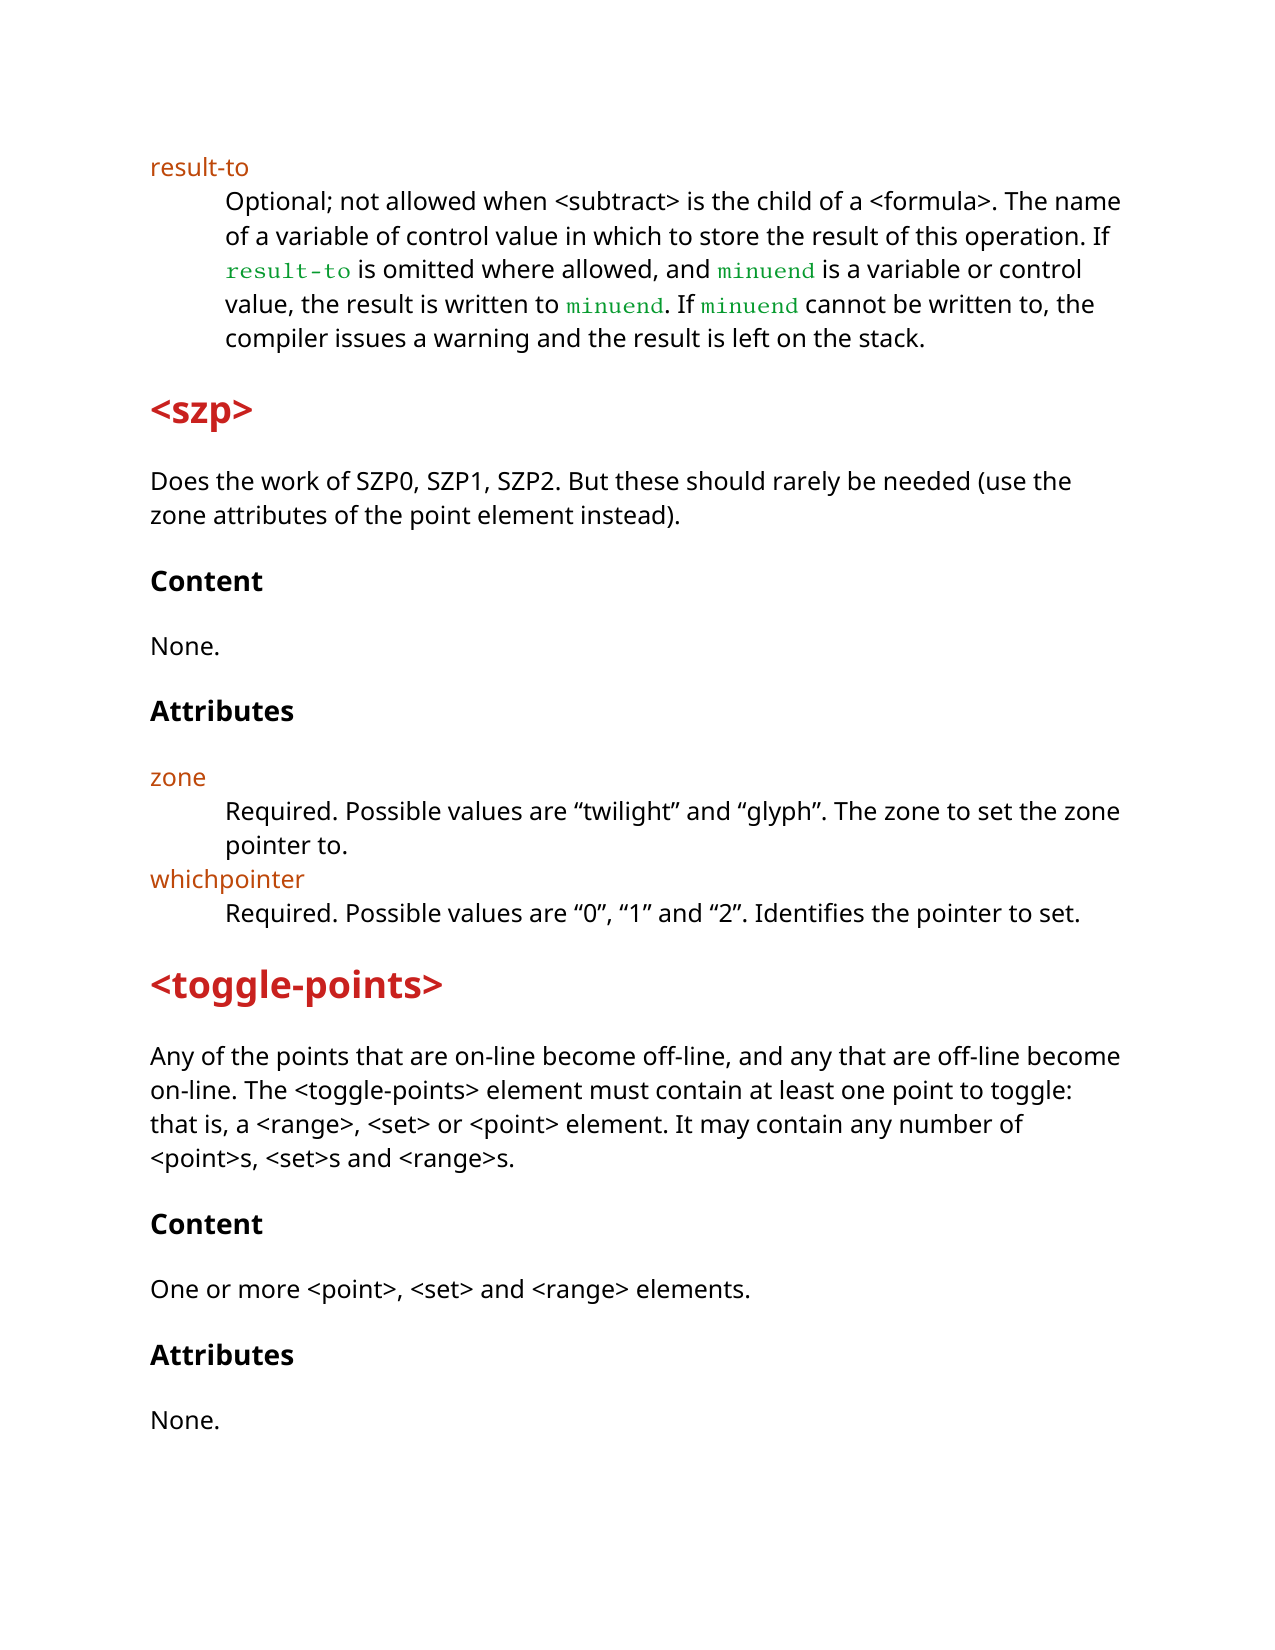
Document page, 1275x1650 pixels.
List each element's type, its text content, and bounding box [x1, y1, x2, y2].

text whichpointer [150, 861, 1125, 896]
text zone [150, 759, 1125, 793]
text Required. Possible values are “twilight” and “glyph”. The zone to set the zone pointer to. [225, 793, 1125, 861]
subtitle <toggle-points> [150, 959, 1125, 1010]
text Optional; not allowed when <subtract> is the child of a <formula>. The name of a variable of control value in which to store the result of this operation. If result-to is omitted where allowed, and minuend is a variable or control value, the result is written to minuend. If minuend cannot be written to, the compiler issues a warning and the result is left on the stack. [225, 184, 1125, 354]
text Required. Possible values are “0”, “1” and “2”. Identifies the pointer to set. [225, 896, 1125, 929]
text Any of the points that are on-line become off-line, and any that are off-line become on-line. The <toggle-points> element must contain at least one point to toggle: that is, a <range>, <set> or <point> element. It may contain any number of <point>s, <set>s and <range>s. [150, 1039, 1125, 1175]
subtitle Attributes [150, 1335, 1125, 1373]
text One or more <point>, <set> and <range> elements. [150, 1272, 1125, 1306]
text Does the work of SZP0, SZP1, SZP2. But these should rarely be needed (use the zone attributes of the point element instead). [150, 464, 1125, 532]
text None. [150, 628, 1125, 663]
text None. [150, 1403, 1125, 1437]
text result-to [150, 150, 1125, 184]
subtitle Content [150, 561, 1125, 599]
subtitle <szp> [150, 383, 1125, 434]
subtitle Attributes [150, 692, 1125, 730]
subtitle Content [150, 1204, 1125, 1243]
